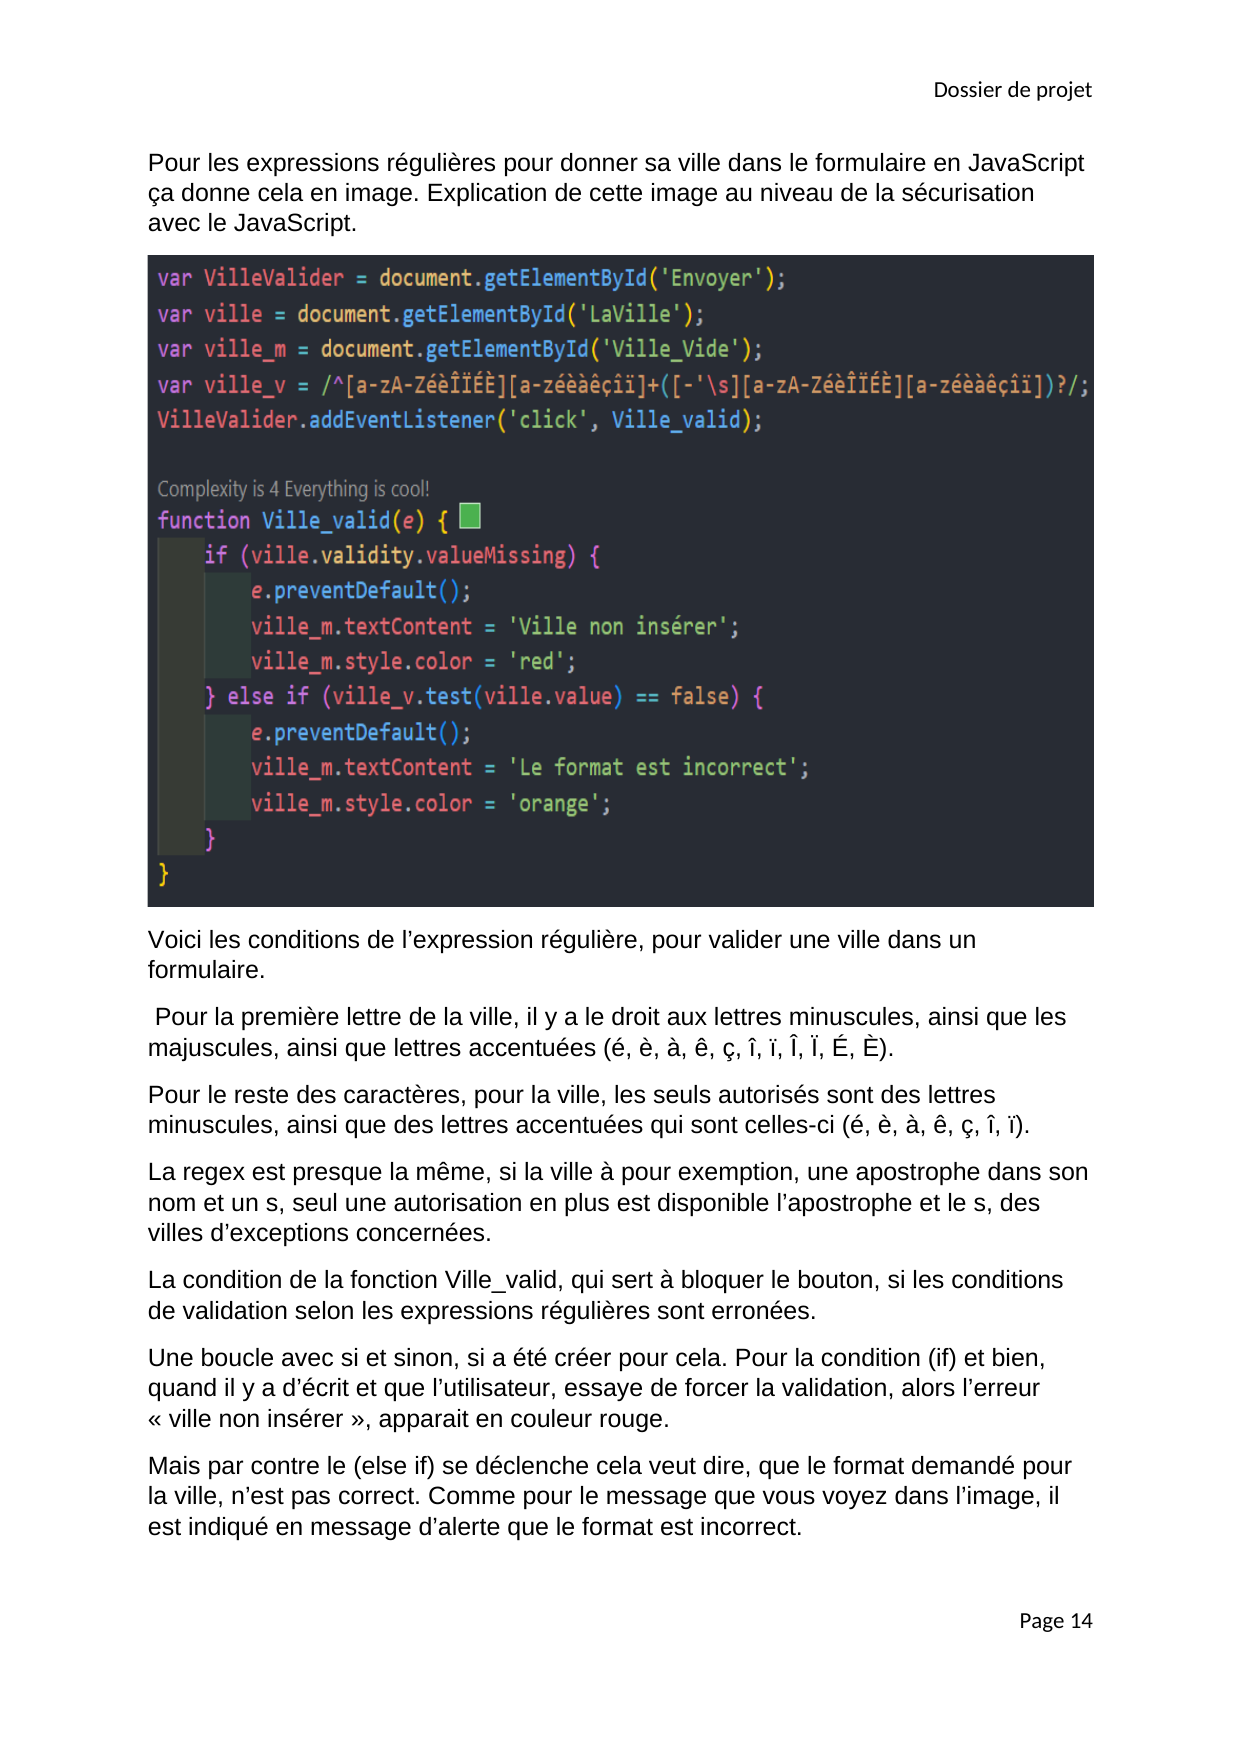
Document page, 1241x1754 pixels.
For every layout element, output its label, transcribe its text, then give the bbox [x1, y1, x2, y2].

text Une boucle avec si et sinon, si a été créer pour cela. Pour la condition (if) et bien, quand il y a d’écrit et que l’utilisateur, essaye de forcer la validation, alors l’erreur « ville non insérer », apparait en couleur rouge. [148, 1343, 1093, 1432]
text Pour le reste des caractères, pour la ville, les seuls autorisés sont des lettres minuscules, ainsi que des lettres accentuées qui sont celles-ci (é, è, à, ê, ç, î, ï). [148, 1080, 1093, 1139]
text Pour la première lettre de la ville, il y a le droit aux lettres minuscules, ainsi que les majuscules, ainsi que lettres accentuées (é, è, à, ê, ç, î, ï, Î, Ï, É, È). [148, 1002, 1093, 1062]
text La condition de la fonction Ville_valid, qui sert à bloquer le bouton, si les conditions de validation selon les expressions régulières sont erronées. [148, 1265, 1093, 1324]
text Pour les expressions régulières pour donner sa ville dans le formulaire en JavaScript ça donne cela en image. Explication de cette image au niveau de la sécurisation avec le JavaScript. [148, 148, 1093, 237]
text La regex est presque la même, si la ville à pour exemption, une apostrophe dans son nom et un s, seul une autorisation en plus est disponible l’apostrophe et le s, des villes d’exceptions concernées. [148, 1157, 1093, 1247]
text Voici les conditions de l’expression régulière, pour valider une ville dans un formulaire. [148, 925, 1093, 984]
text Mais par contre le (else if) se déclenche cela veut dire, que le format demandé pour la ville, n’est pas correct. Comme pour le message que vous voyez dans l’image, il est indiqué en message d’alerte que le format est incorrect. [148, 1451, 1093, 1540]
